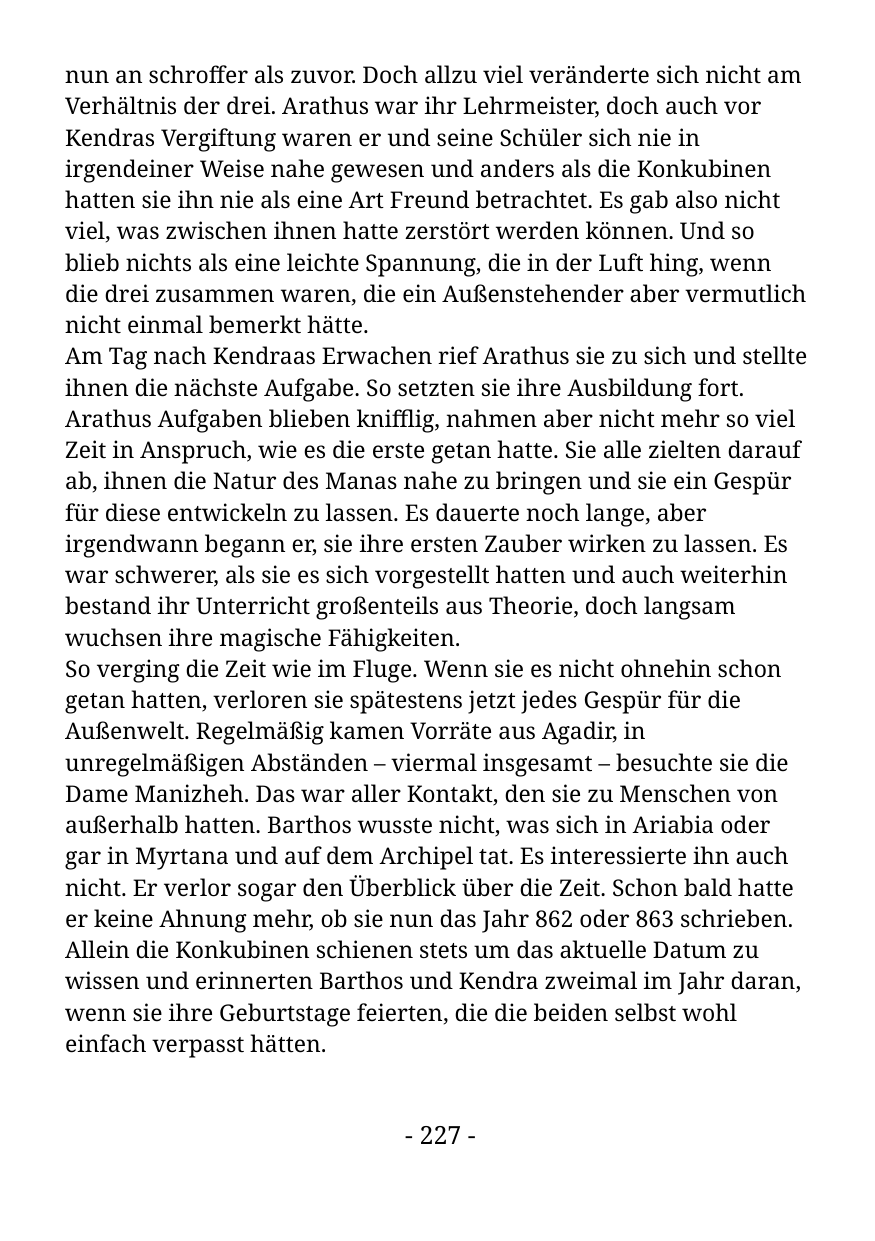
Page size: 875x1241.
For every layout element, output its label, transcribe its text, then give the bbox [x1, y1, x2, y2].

text nun an schroffer als zuvor. Doch allzu viel veränderte sich nicht am Verhältnis der drei. Arathus war ihr Lehrmeister, doch auch vor Kendras Vergiftung waren er und seine Schüler sich nie in irgendeiner Weise nahe gewesen und anders als die Konkubinen hatten sie ihn nie als eine Art Freund betrachtet. Es gab also nicht viel, was zwischen ihnen hatte zerstört werden können. Und so blieb nichts als eine leichte Spannung, die in der Luft hing, wenn die drei zusammen waren, die ein Außenstehender aber vermutlich nicht einmal bemerkt hätte. Am Tag nach Kendraas Erwachen rief Arathus sie zu sich und stellte ihnen die nächste Aufgabe. So setzten sie ihre Ausbildung fort. Arathus Aufgaben blieben knifflig, nahmen aber nicht mehr so viel Zeit in Anspruch, wie es die erste getan hatte. Sie alle zielten darauf ab, ihnen die Natur des Manas nahe zu bringen und sie ein Gespür für diese entwickeln zu lassen. Es dauerte noch lange, aber irgendwann begann er, sie ihre ersten Zauber wirken zu lassen. Es war schwerer, als sie es sich vorgestellt hatten und auch weiterhin bestand ihr Unterricht großenteils aus Theorie, doch langsam wuchsen ihre magische Fähigkeiten. So verging die Zeit wie im Fluge. Wenn sie es nicht ohnehin schon getan hatten, verloren sie spätestens jetzt jedes Gespür für die Außenwelt. Regelmäßig kamen Vorräte aus Agadir, in unregelmäßigen Abständen – viermal insgesamt – besuchte sie die Dame Manizheh. Das war aller Kontakt, den sie zu Menschen von außerhalb hatten. Barthos wusste nicht, was sich in Ariabia oder gar in Myrtana und auf dem Archipel tat. Es interessierte ihn auch nicht. Er verlor sogar den Überblick über die Zeit. Schon bald hatte er keine Ahnung mehr, ob sie nun das Jahr 862 oder 863 schrieben. Allein die Konkubinen schienen stets um das aktuelle Datum zu wissen und erinnerten Barthos und Kendra zweimal im Jahr daran, wenn sie ihre Geburtstage feierten, die die beiden selbst wohl einfach verpasst hätten. [65, 59, 809, 1059]
